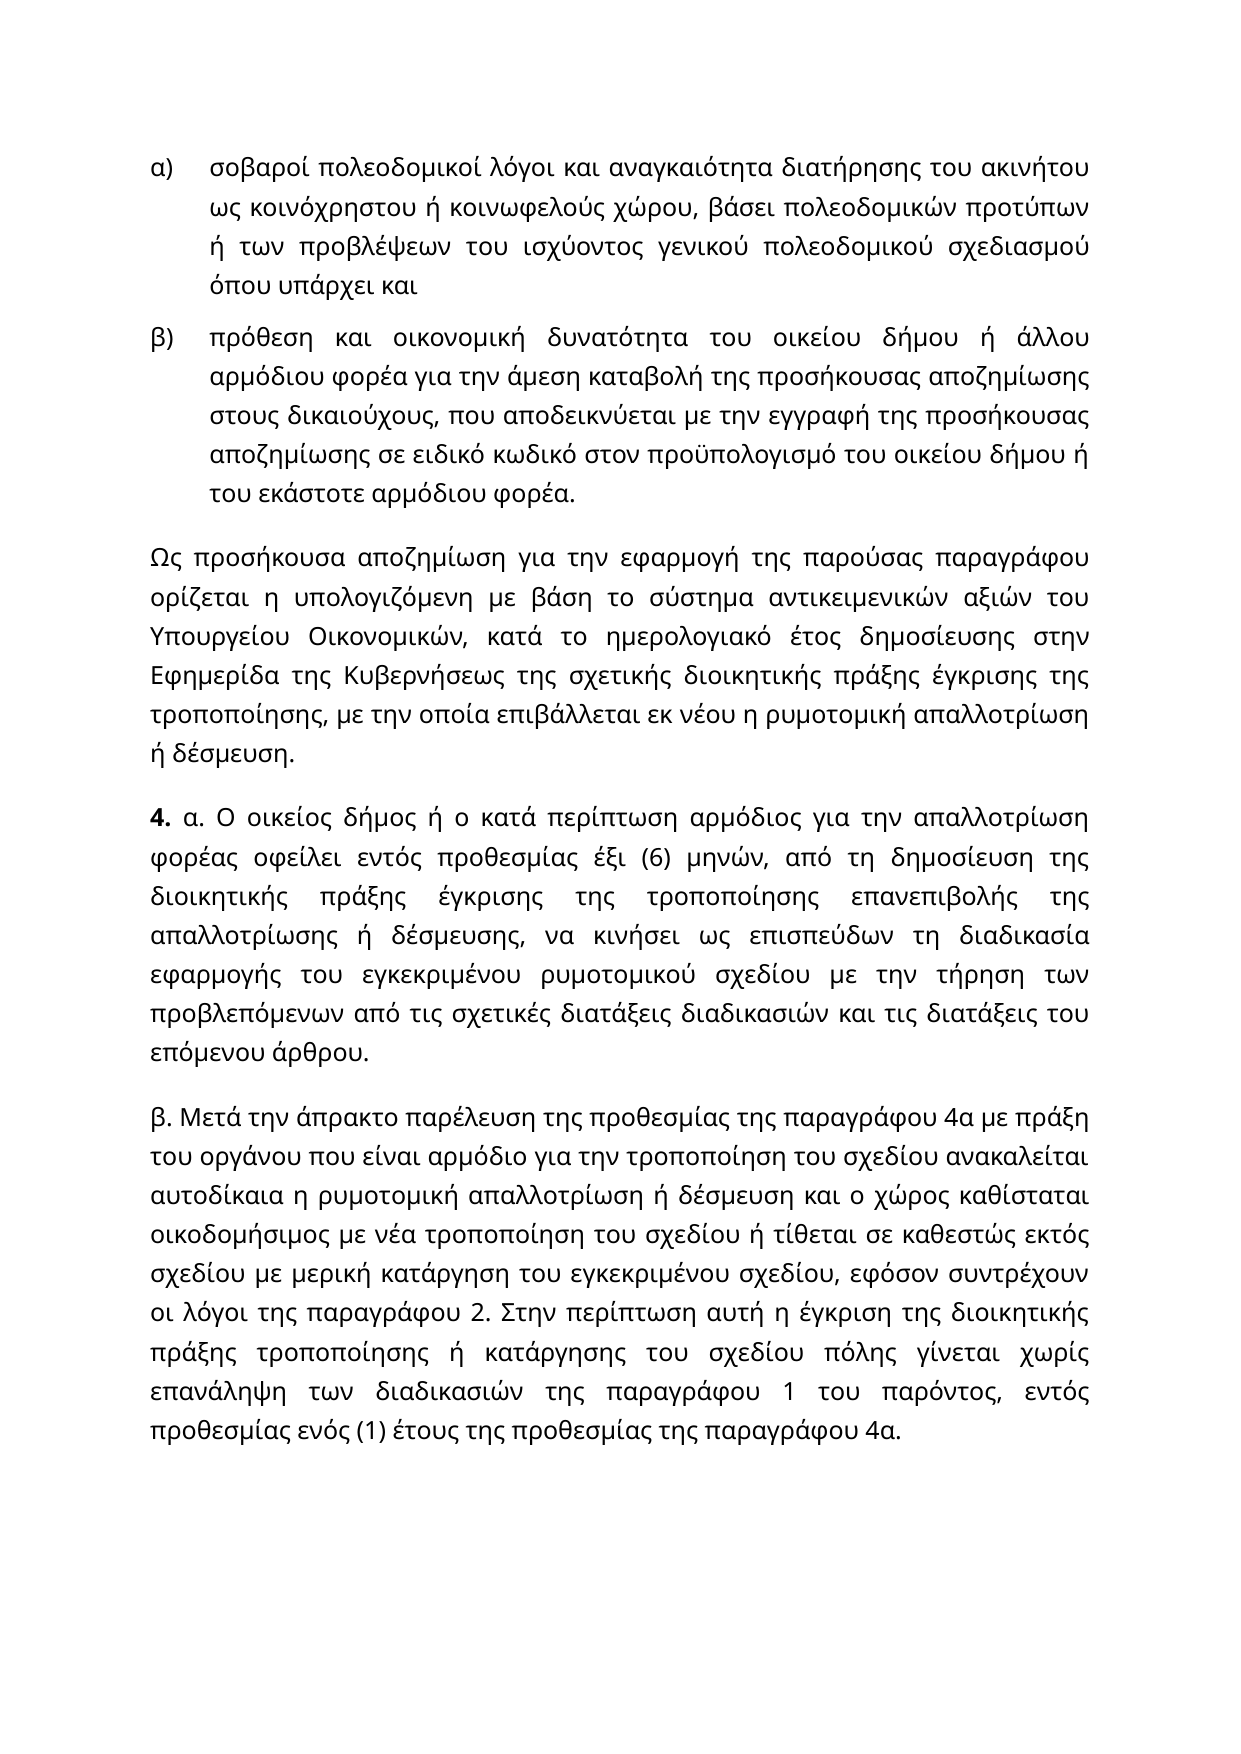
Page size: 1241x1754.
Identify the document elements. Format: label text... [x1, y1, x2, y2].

text β. Μετά την άπρακτο παρέλευση της προθεσμίας της παραγράφου 4α με πράξη του οργάνου που είναι αρμόδιο για την τροποποίηση του σχεδίου ανακαλείται αυτοδίκαια η ρυμοτομική απαλλοτρίωση ή δέσμευση και ο χώρος καθίσταται οικοδομήσιμος με νέα τροποποίηση του σχεδίου ή τίθεται σε καθεστώς εκτός σχεδίου με μερική κατάργηση του εγκεκριμένου σχεδίου, εφόσον συντρέχουν οι λόγοι της παραγράφου 2. Στην περίπτωση αυτή η έγκριση της διοικητικής πράξης τροποποίησης ή κατάργησης του σχεδίου πόλης γίνεται χωρίς επανάληψη των διαδικασιών της παραγράφου 1 του παρόντος, εντός προθεσμίας ενός (1) έτους της προθεσμίας της παραγράφου 4α. [150, 1099, 1090, 1447]
text 4. α. Ο οικείος δήμος ή ο κατά περίπτωση αρμόδιος για την απαλλοτρίωση φορέας οφείλει εντός προθεσμίας έξι (6) μηνών, από τη δημοσίευση της διοικητικής πράξης έγκρισης της τροποποίησης επανεπιβολής της απαλλοτρίωσης ή δέσμευσης, να κινήσει ως επισπεύδων τη διαδικασία εφαρμογής του εγκεκριμένου ρυμοτομικού σχεδίου με την τήρηση των προβλεπόμενων από τις σχετικές διατάξεις διαδικασιών και τις διατάξεις του επόμενου άρθρου. [150, 800, 1090, 1069]
list α) σοβαροί πολεοδομικοί λόγοι και αναγκαιότητα διατήρησης του ακινήτου ως κοινόχρηστου ή κοινωφελούς χώρου, βάσει πολεοδομικών προτύπων ή των προβλέψεων του ισχύοντος γενικού πολεοδομικού σχεδιασμού όπου υπάρχει και [150, 150, 1090, 302]
text Ως προσήκουσα αποζημίωση για την εφαρμογή της παρούσας παραγράφου ορίζεται η υπολογιζόμενη με βάση το σύστημα αντικειμενικών αξιών του Υπουργείου Οικονομικών, κατά το ημερολογιακό έτος δημοσίευσης στην Εφημερίδα της Κυβερνήσεως της σχετικής διοικητικής πράξης έγκρισης της τροποποίησης, με την οποία επιβάλλεται εκ νέου η ρυμοτομική απαλλοτρίωση ή δέσμευση. [150, 540, 1090, 770]
list β) πρόθεση και οικονομική δυνατότητα του οικείου δήμου ή άλλου αρμόδιου φορέα για την άμεση καταβολή της προσήκουσας αποζημίωσης στους δικαιούχους, που αποδεικνύεται με την εγγραφή της προσήκουσας αποζημίωσης σε ειδικό κωδικό στον προϋπολογισμό του οικείου δήμου ή του εκάστοτε αρμόδιου φορέα. [150, 319, 1090, 510]
